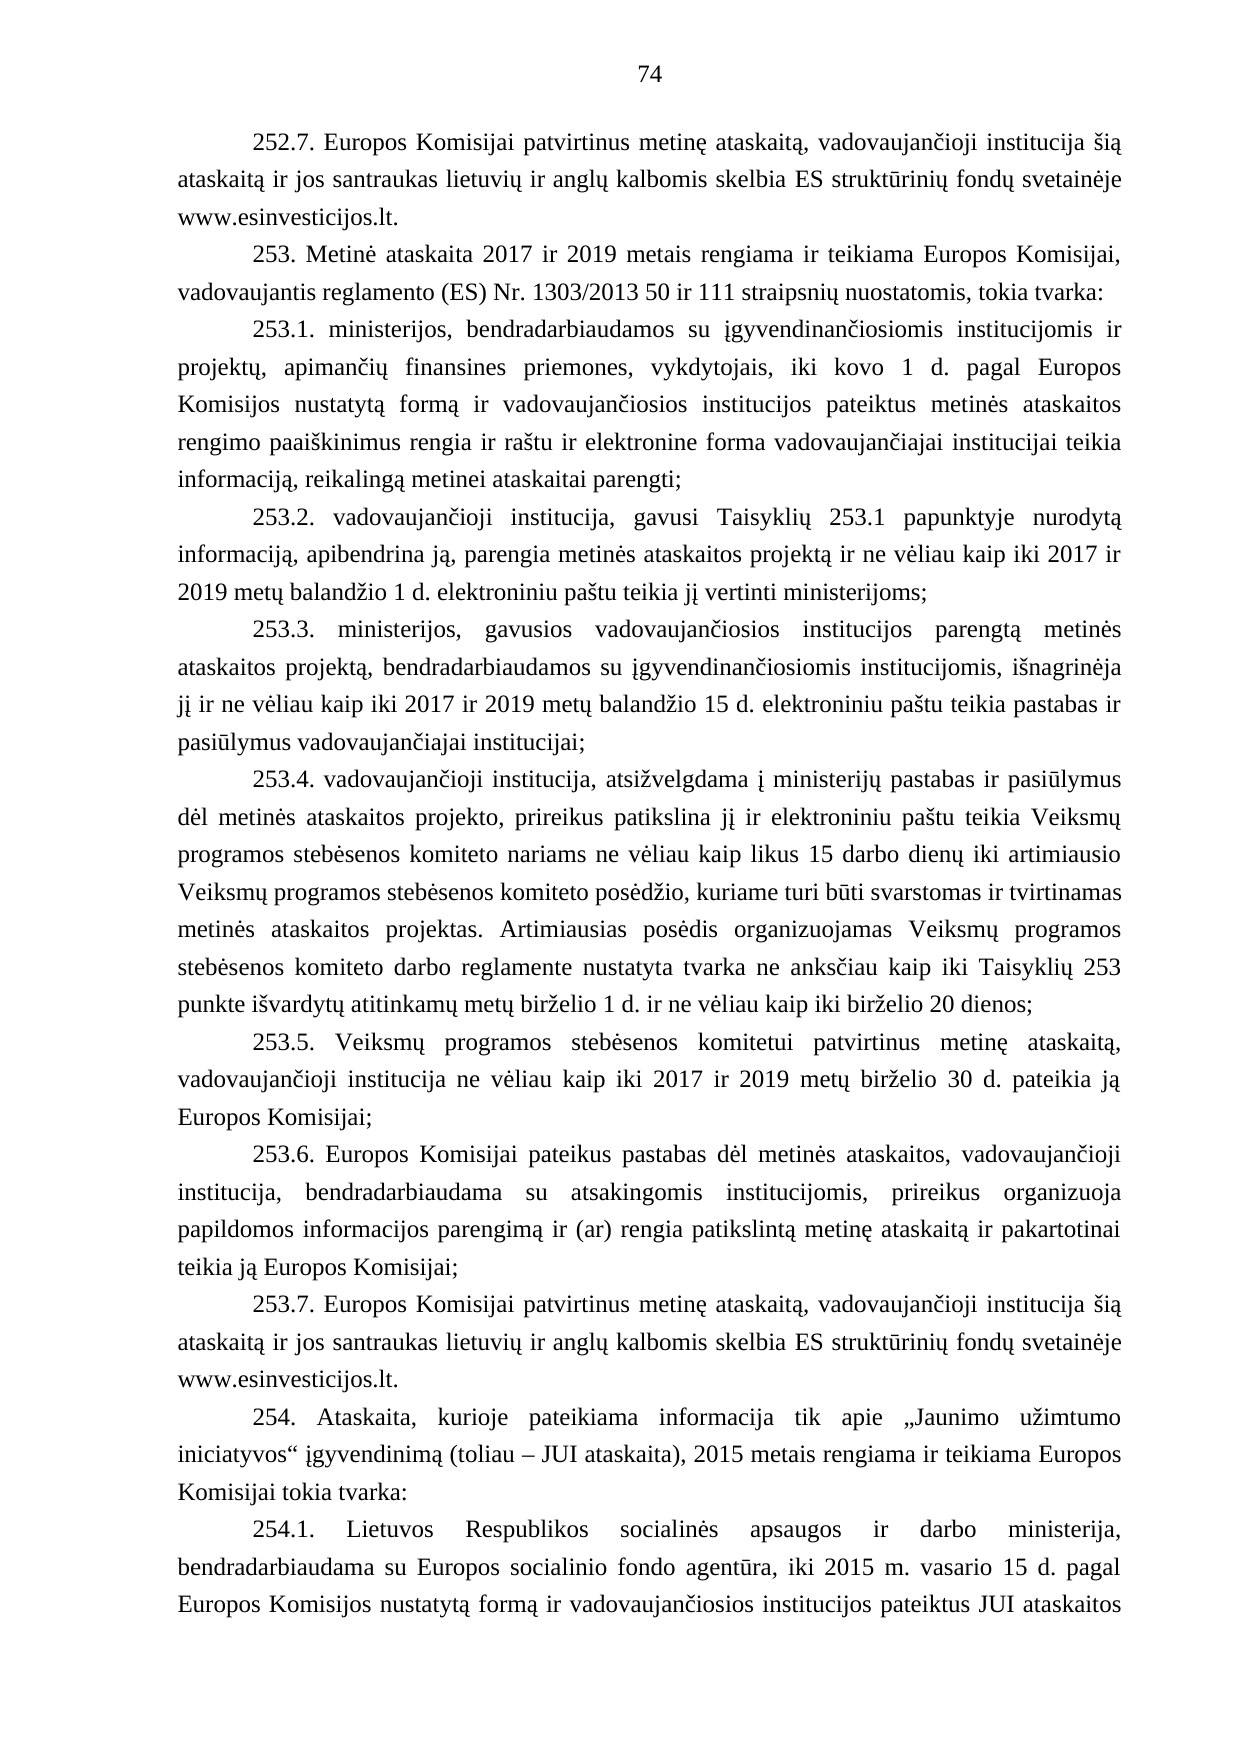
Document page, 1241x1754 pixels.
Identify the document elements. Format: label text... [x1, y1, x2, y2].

text 253.2. vadovaujančioji institucija, gavusi Taisyklių 253.1 papunktyje nurodytą informaciją, apibendrina ją, parengia metinės ataskaitos projektą ir ne vėliau kaip iki 2017 ir 2019 metų balandžio 1 d. elektroniniu paštu teikia jį vertinti ministerijoms; [177, 493, 1122, 606]
text 253.1. ministerijos, bendradarbiaudamos su įgyvendinančiosiomis institucijomis ir projektų, apimančių finansines priemones, vykdytojais, iki kovo 1 d. pagal Europos Komisijos nustatytą formą ir vadovaujančiosios institucijos pateiktus metinės ataskaitos rengimo paaiškinimus rengia ir raštu ir elektronine forma vadovaujančiajai institucijai teikia informaciją, reikalingą metinei ataskaitai parengti; [177, 306, 1122, 493]
text 254. Ataskaita, kurioje pateikiama informacija tik apie „Jaunimo užimtumo iniciatyvos“ įgyvendinimą (toliau – JUI ataskaita), 2015 metais rengiama ir teikiama Europos Komisijai tokia tvarka: [177, 1393, 1122, 1506]
text 253.6. Europos Komisijai pateikus pastabas dėl metinės ataskaitos, vadovaujančioji institucija, bendradarbiaudama su atsakingomis institucijomis, prireikus organizuoja papildomos informacijos parengimą ir (ar) rengia patikslintą metinę ataskaitą ir pakartotinai teikia ją Europos Komisijai; [177, 1131, 1122, 1281]
text 253.3. ministerijos, gavusios vadovaujančiosios institucijos parengtą metinės ataskaitos projektą, bendradarbiaudamos su įgyvendinančiosiomis institucijomis, išnagrinėja jį ir ne vėliau kaip iki 2017 ir 2019 metų balandžio 15 d. elektroniniu paštu teikia pastabas ir pasiūlymus vadovaujančiajai institucijai; [177, 606, 1122, 756]
text 254.1. Lietuvos Respublikos socialinės apsaugos ir darbo ministerija, bendradarbiaudama su Europos socialinio fondo agentūra, iki 2015 m. vasario 15 d. pagal Europos Komisijos nustatytą formą ir vadovaujančiosios institucijos pateiktus JUI ataskaitos [177, 1506, 1122, 1618]
text 253.7. Europos Komisijai patvirtinus metinę ataskaitą, vadovaujančioji institucija šią ataskaitą ir jos santraukas lietuvių ir anglų kalbomis skelbia ES struktūrinių fondų svetainėje www.esinvesticijos.lt. [177, 1281, 1122, 1393]
text 253.4. vadovaujančioji institucija, atsižvelgdama į ministerijų pastabas ir pasiūlymus dėl metinės ataskaitos projekto, prireikus patikslina jį ir elektroniniu paštu teikia Veiksmų programos stebėsenos komiteto nariams ne vėliau kaip likus 15 darbo dienų iki artimiausio Veiksmų programos stebėsenos komiteto posėdžio, kuriame turi būti svarstomas ir tvirtinamas metinės ataskaitos projektas. Artimiausias posėdis organizuojamas Veiksmų programos stebėsenos komiteto darbo reglamente nustatyta tvarka ne anksčiau kaip iki Taisyklių 253 punkte išvardytų atitinkamų metų birželio 1 d. ir ne vėliau kaip iki birželio 20 dienos; [177, 756, 1122, 1018]
text 253. Metinė ataskaita 2017 ir 2019 metais rengiama ir teikiama Europos Komisijai, vadovaujantis reglamento (ES) Nr. 1303/2013 50 ir 111 straipsnių nuostatomis, tokia tvarka: [177, 231, 1122, 306]
text 253.5. Veiksmų programos stebėsenos komitetui patvirtinus metinę ataskaitą, vadovaujančioji institucija ne vėliau kaip iki 2017 ir 2019 metų birželio 30 d. pateikia ją Europos Komisijai; [177, 1018, 1122, 1131]
text 252.7. Europos Komisijai patvirtinus metinę ataskaitą, vadovaujančioji institucija šią ataskaitą ir jos santraukas lietuvių ir anglų kalbomis skelbia ES struktūrinių fondų svetainėje www.esinvesticijos.lt. [177, 118, 1122, 231]
